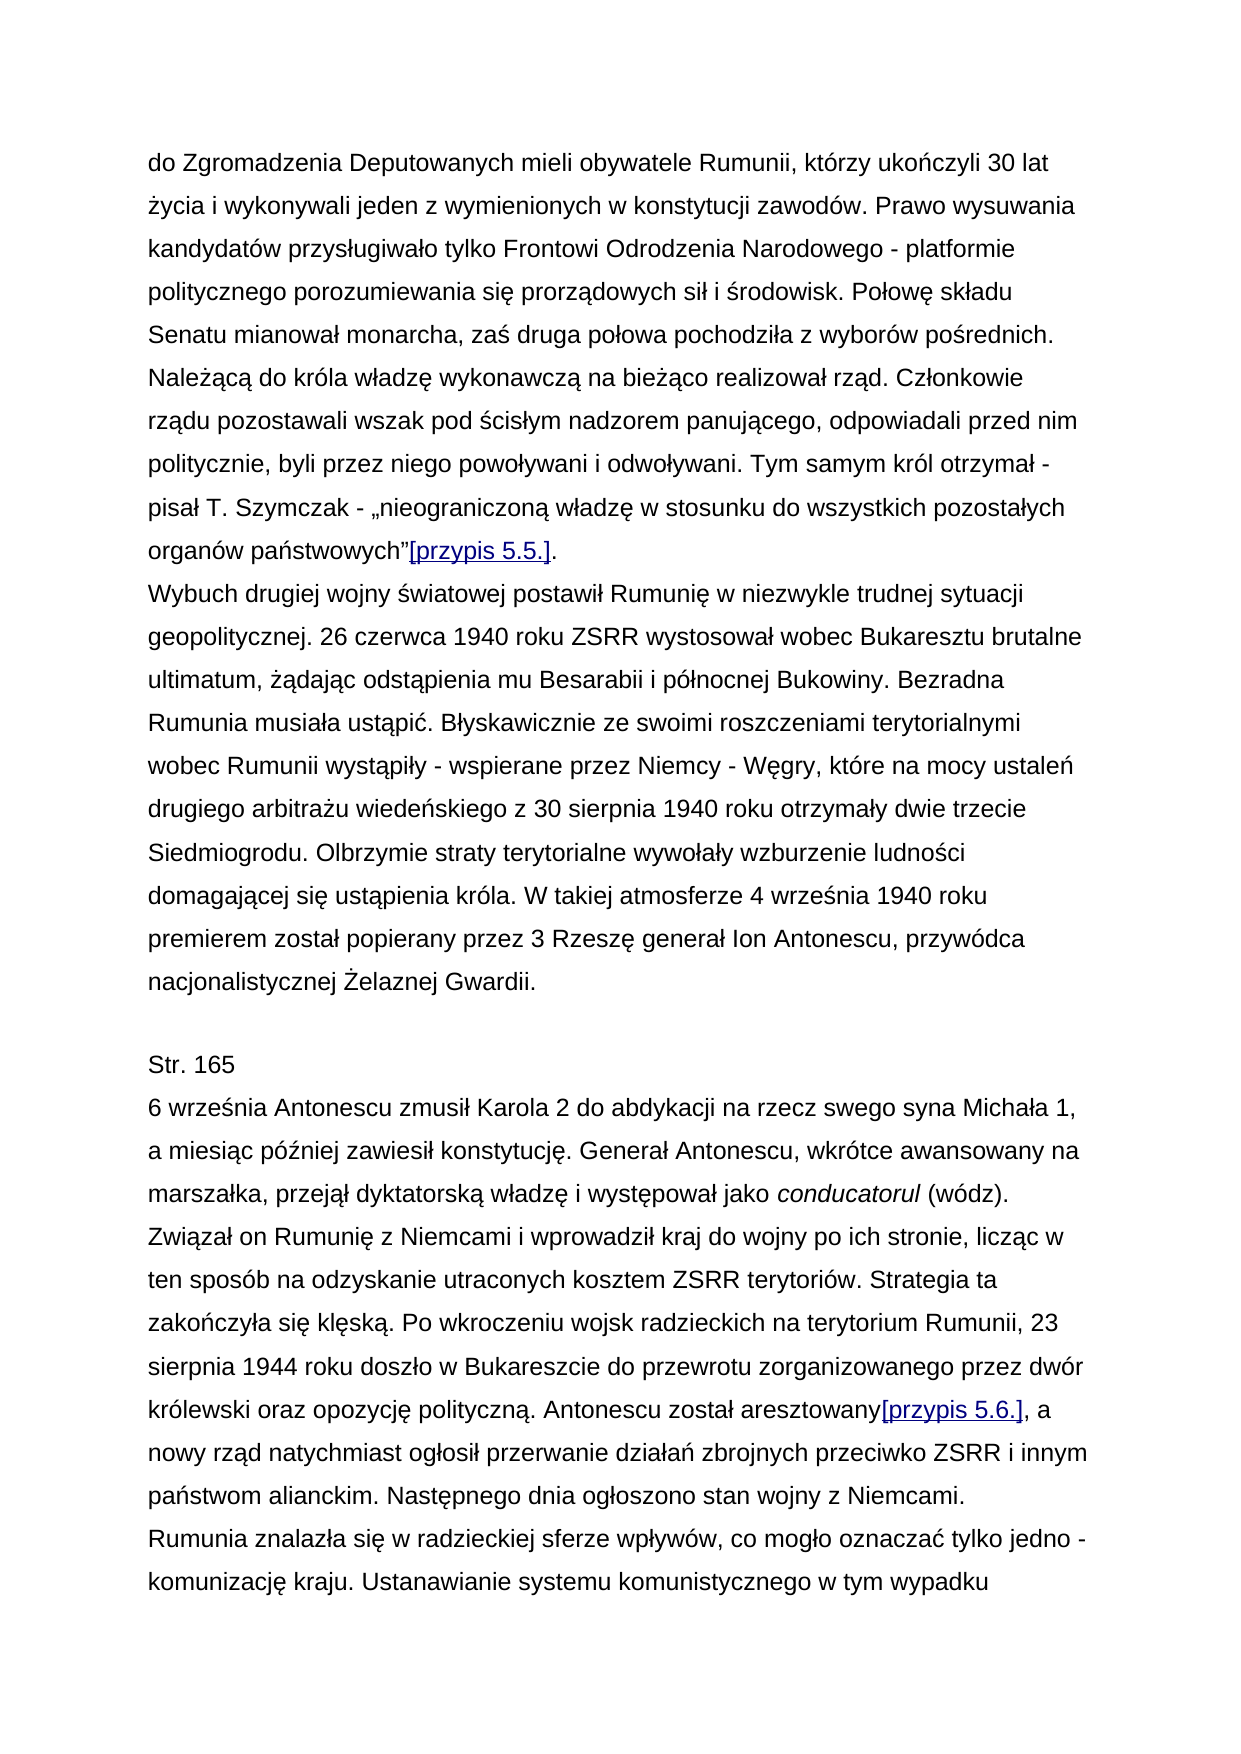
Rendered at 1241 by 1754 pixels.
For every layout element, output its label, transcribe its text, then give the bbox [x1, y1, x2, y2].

text 6 września Antonescu zmusił Karola 2 do abdykacji na rzecz swego syna Michała 1, a miesiąc później zawiesił konstytucję. Generał Antonescu, wkrótce awansowany na marszałka, przejął dyktatorską władzę i występował jako conducatorul (wódz). Związał on Rumunię z Niemcami i wprowadził kraj do wojny po ich stronie, licząc w ten sposób na odzyskanie utraconych kosztem ZSRR terytoriów. Strategia ta zakończyła się klęską. Po wkroczeniu wojsk radzieckich na terytorium Rumunii, 23 sierpnia 1944 roku doszło w Bukareszcie do przewrotu zorganizowanego przez dwór królewski oraz opozycję polityczną. Antonescu został aresztowany[przypis 5.6.], a nowy rząd natychmiast ogłosił przerwanie działań zbrojnych przeciwko ZSRR i innym państwom alianckim. Następnego dnia ogłoszono stan wojny z Niemcami. [148, 1093, 1093, 1509]
text Str. 165 [148, 1049, 1093, 1078]
text do Zgromadzenia Deputowanych mieli obywatele Rumunii, którzy ukończyli 30 lat życia i wykonywali jeden z wymienionych w konstytucji zawodów. Prawo wysuwania kandydatów przysługiwało tylko Frontowi Odrodzenia Narodowego - platformie politycznego porozumiewania się prorządowych sił i środowisk. Połowę składu Senatu mianował monarcha, zaś druga połowa pochodziła z wyborów pośrednich. [148, 148, 1093, 349]
text Należącą do króla władzę wykonawczą na bieżąco realizował rząd. Członkowie rządu pozostawali wszak pod ścisłym nadzorem panującego, odpowiadali przed nim politycznie, byli przez niego powoływani i odwoływani. Tym samym król otrzymał - pisał T. Szymczak - „nieograniczoną władzę w stosunku do wszystkich pozostałych organów państwowych”[przypis 5.5.]. [148, 363, 1093, 564]
text Wybuch drugiej wojny światowej postawił Rumunię w niezwykle trudnej sytuacji geopolitycznej. 26 czerwca 1940 roku ZSRR wystosował wobec Bukaresztu brutalne ultimatum, żądając odstąpienia mu Besarabii i północnej Bukowiny. Bezradna Rumunia musiała ustąpić. Błyskawicznie ze swoimi roszczeniami terytorialnymi wobec Rumunii wystąpiły - wspierane przez Niemcy - Węgry, które na mocy ustaleń drugiego arbitrażu wiedeńskiego z 30 sierpnia 1940 roku otrzymały dwie trzecie Siedmiogrodu. Olbrzymie straty terytorialne wywołały wzburzenie ludności domagającej się ustąpienia króla. W takiej atmosferze 4 września 1940 roku premierem został popierany przez 3 Rzeszę generał Ion Antonescu, przywódca nacjonalistycznej Żelaznej Gwardii. [148, 579, 1093, 996]
text Rumunia znalazła się w radzieckiej sferze wpływów, co mogło oznaczać tylko jedno - komunizację kraju. Ustanawianie systemu komunistycznego w tym wypadku [148, 1524, 1093, 1596]
